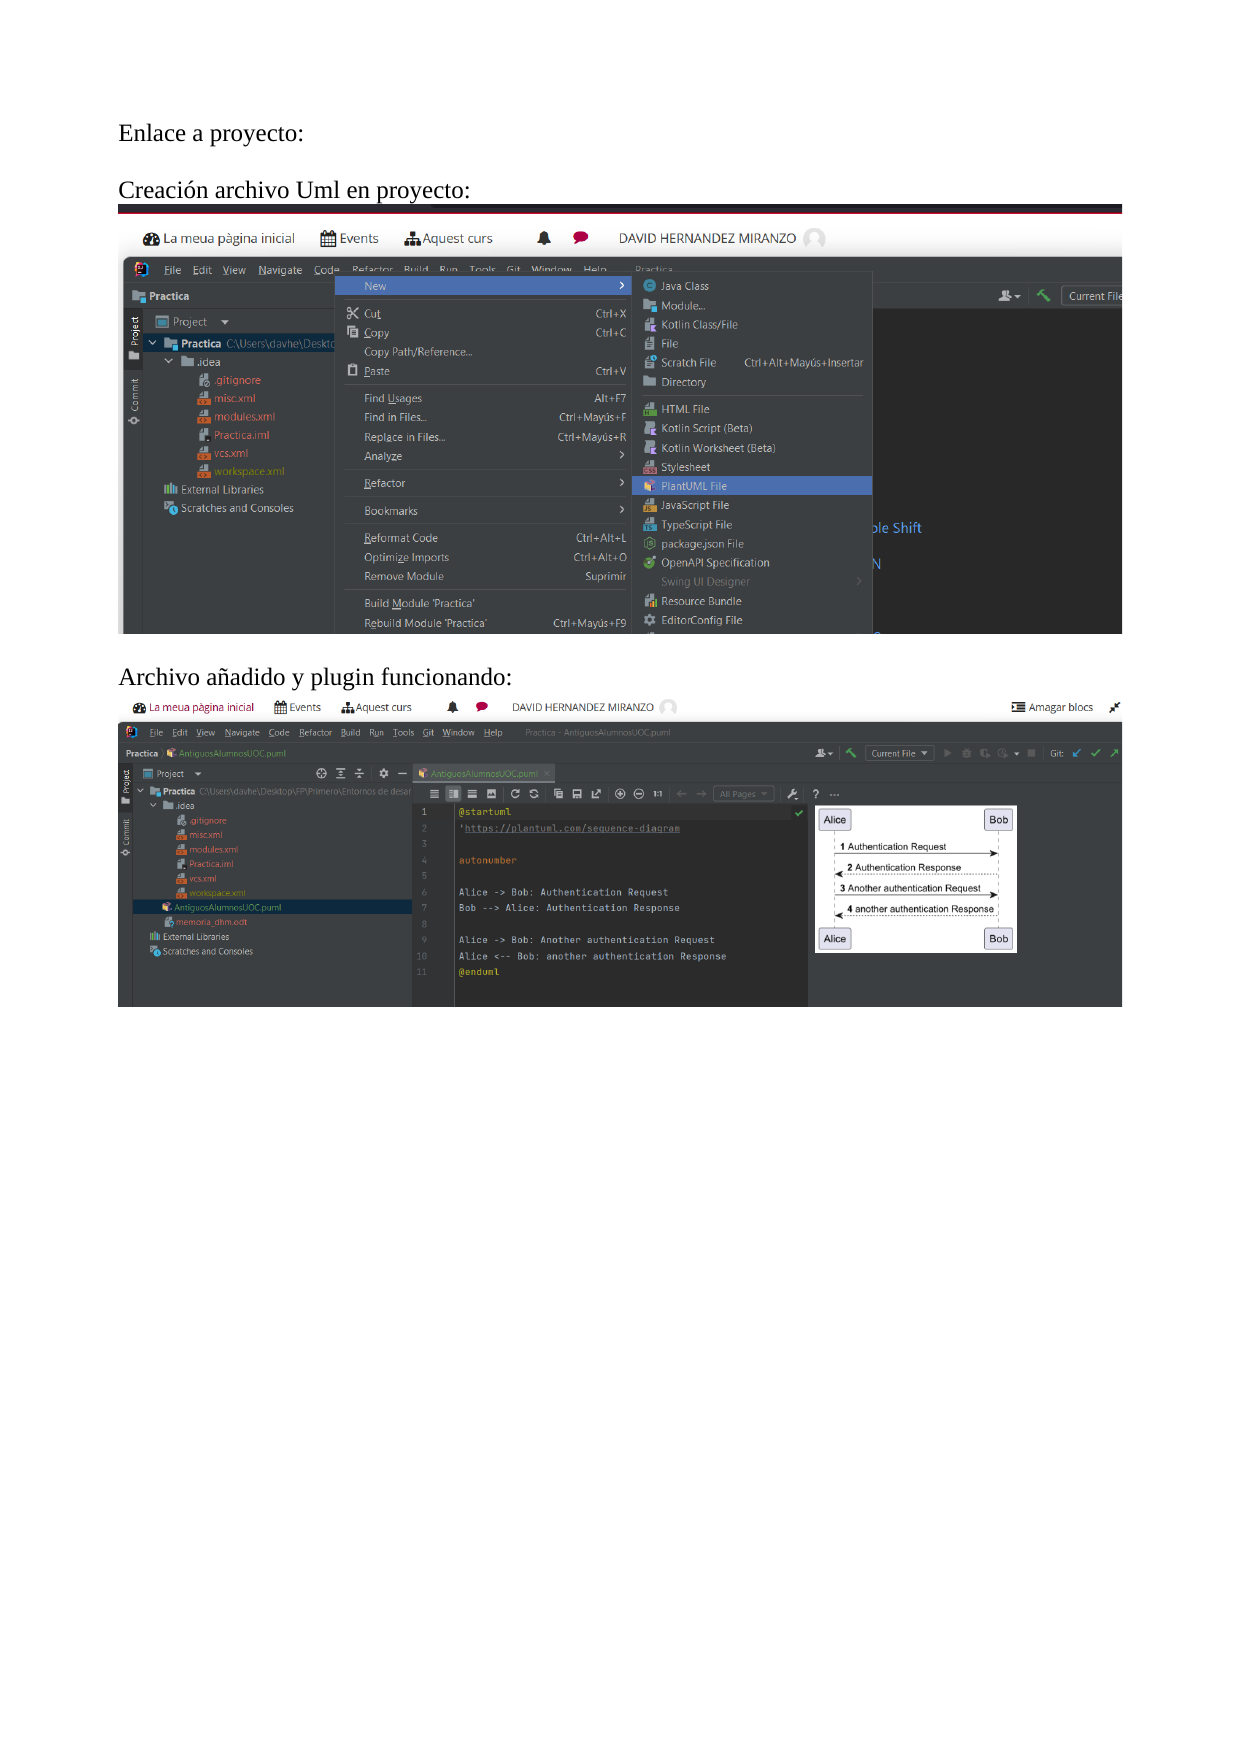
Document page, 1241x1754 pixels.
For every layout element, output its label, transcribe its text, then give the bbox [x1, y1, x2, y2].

text Archivo añadido y plugin funcionando: [118, 662, 1122, 691]
text Creación archivo Uml en proyecto: [118, 176, 1122, 204]
picture [118, 204, 1123, 634]
text Enlace a proyecto: [118, 118, 1122, 147]
picture [118, 691, 1123, 1007]
